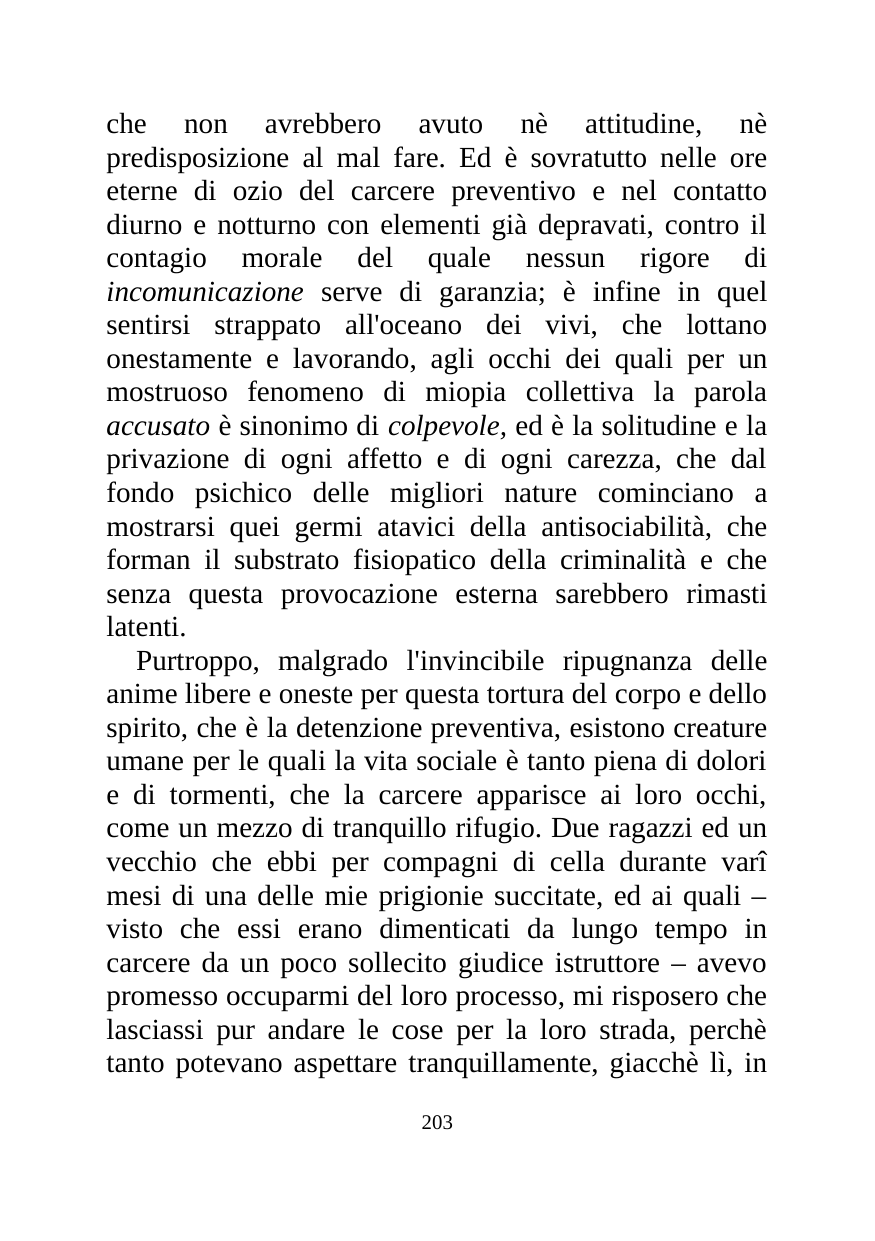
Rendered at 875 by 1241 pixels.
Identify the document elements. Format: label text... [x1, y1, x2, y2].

text Purtroppo, malgrado l'invincibile ripugnanza delle anime libere e oneste per questa tortura del corpo e dello spirito, che è la detenzione preventiva, esistono creature umane per le quali la vita sociale è tanto piena di dolori e di tormenti, che la carcere apparisce ai loro occhi, come un mezzo di tranquillo rifugio. Due ragazzi ed un vecchio che ebbi per compagni di cella durante varî mesi di una delle mie prigionie succitate, ed ai quali – visto che essi erano dimenticati da lungo tempo in carcere da un poco sollecito giudice istruttore – avevo promesso occuparmi del loro processo, mi risposero che lasciassi pur andare le cose per la loro strada, perchè tanto potevano aspettare tranquillamente, giacchè lì, in [106, 643, 768, 1079]
text che non avrebbero avuto nè attitudine, nè predisposizione al mal fare. Ed è sovratutto nelle ore eterne di ozio del carcere preventivo e nel contatto diurno e notturno con elementi già depravati, contro il contagio morale del quale nessun rigore di incomunicazione serve di garanzia; è infine in quel sentirsi strappato all'oceano dei vivi, che lottano onestamente e lavorando, agli occhi dei quali per un mostruoso fenomeno di miopia collettiva la parola accusato è sinonimo di colpevole, ed è la solitudine e la privazione di ogni affetto e di ogni carezza, che dal fondo psichico delle migliori nature cominciano a mostrarsi quei germi atavici della antisociabilità, che forman il substrato fisiopatico della criminalità e che senza questa provocazione esterna sarebbero rimasti latenti. [106, 106, 768, 643]
